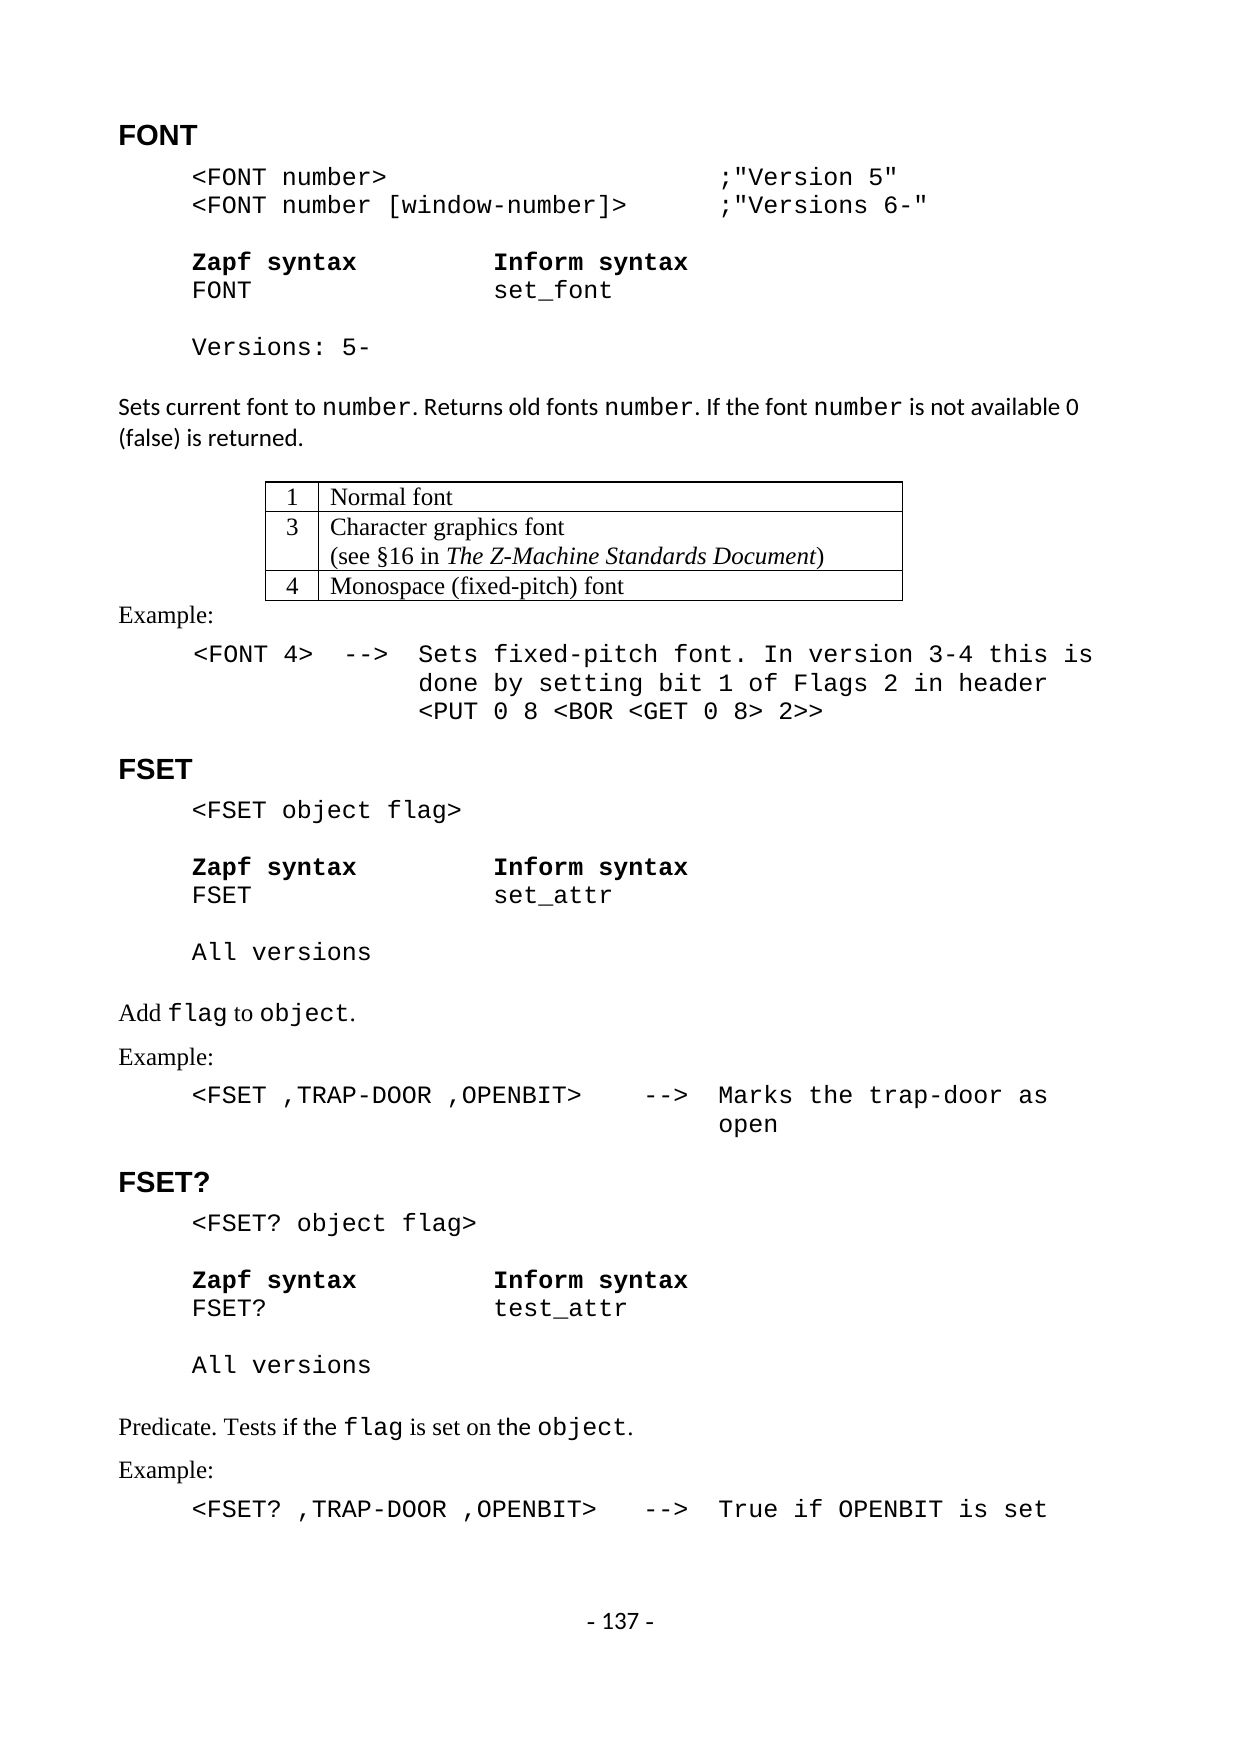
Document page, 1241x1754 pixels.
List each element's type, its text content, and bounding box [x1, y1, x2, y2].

text <FSET? ,TRAP-DOOR ,OPENBIT> --> True if OPENBIT is set [192, 1497, 1122, 1525]
text FSET? test_attr [192, 1296, 1122, 1324]
text All versions [192, 939, 1122, 968]
text Zapf syntax Inform syntax [192, 854, 1122, 883]
table_header 1 [266, 483, 318, 511]
text Versions: 5- [192, 334, 1122, 362]
subtitle FONT [43, 118, 1122, 152]
text Example: [118, 1456, 1122, 1484]
text FONT set_font [192, 277, 1122, 306]
text <FSET ,TRAP-DOOR ,OPENBIT> --> Marks the trap-door as open [192, 1083, 1122, 1140]
text <FSET? object flag> [192, 1211, 1122, 1239]
text Sets current font to number. Returns old fonts number. If the font number is not available 0 (false) is returned. [118, 391, 1122, 453]
text Example: [118, 601, 1122, 629]
text <FONT number> ;"Version 5" <FONT number [window-number]> ;"Versions 6-" [192, 164, 1122, 221]
subtitle FSET? [43, 1165, 1122, 1198]
table_cell Character graphics font (see §16 in The Z-Machine Standards Document) [319, 512, 902, 570]
text FSET set_attr [192, 883, 1122, 911]
text Predicate. Tests if the flag is set on the object. [118, 1411, 1122, 1443]
table_cell Monospace (fixed-pitch) font [319, 571, 902, 599]
table_header Normal font [319, 483, 902, 511]
table_cell 4 [266, 571, 318, 599]
text All versions [192, 1352, 1122, 1381]
text Zapf syntax Inform syntax [192, 249, 1122, 277]
subtitle FSET [43, 752, 1122, 785]
text Example: [118, 1042, 1122, 1071]
text <FSET object flag> [192, 798, 1122, 826]
table_cell 3 [266, 512, 318, 570]
text Zapf syntax Inform syntax [192, 1267, 1122, 1296]
text Add flag to object. [118, 998, 1122, 1029]
text <FONT 4> --> Sets fixed-pitch font. In version 3-4 this is done by setting bit 1 of Flags 2 in header <PUT 0 8 <BOR <GET 0 8> 2>> [118, 642, 1122, 727]
